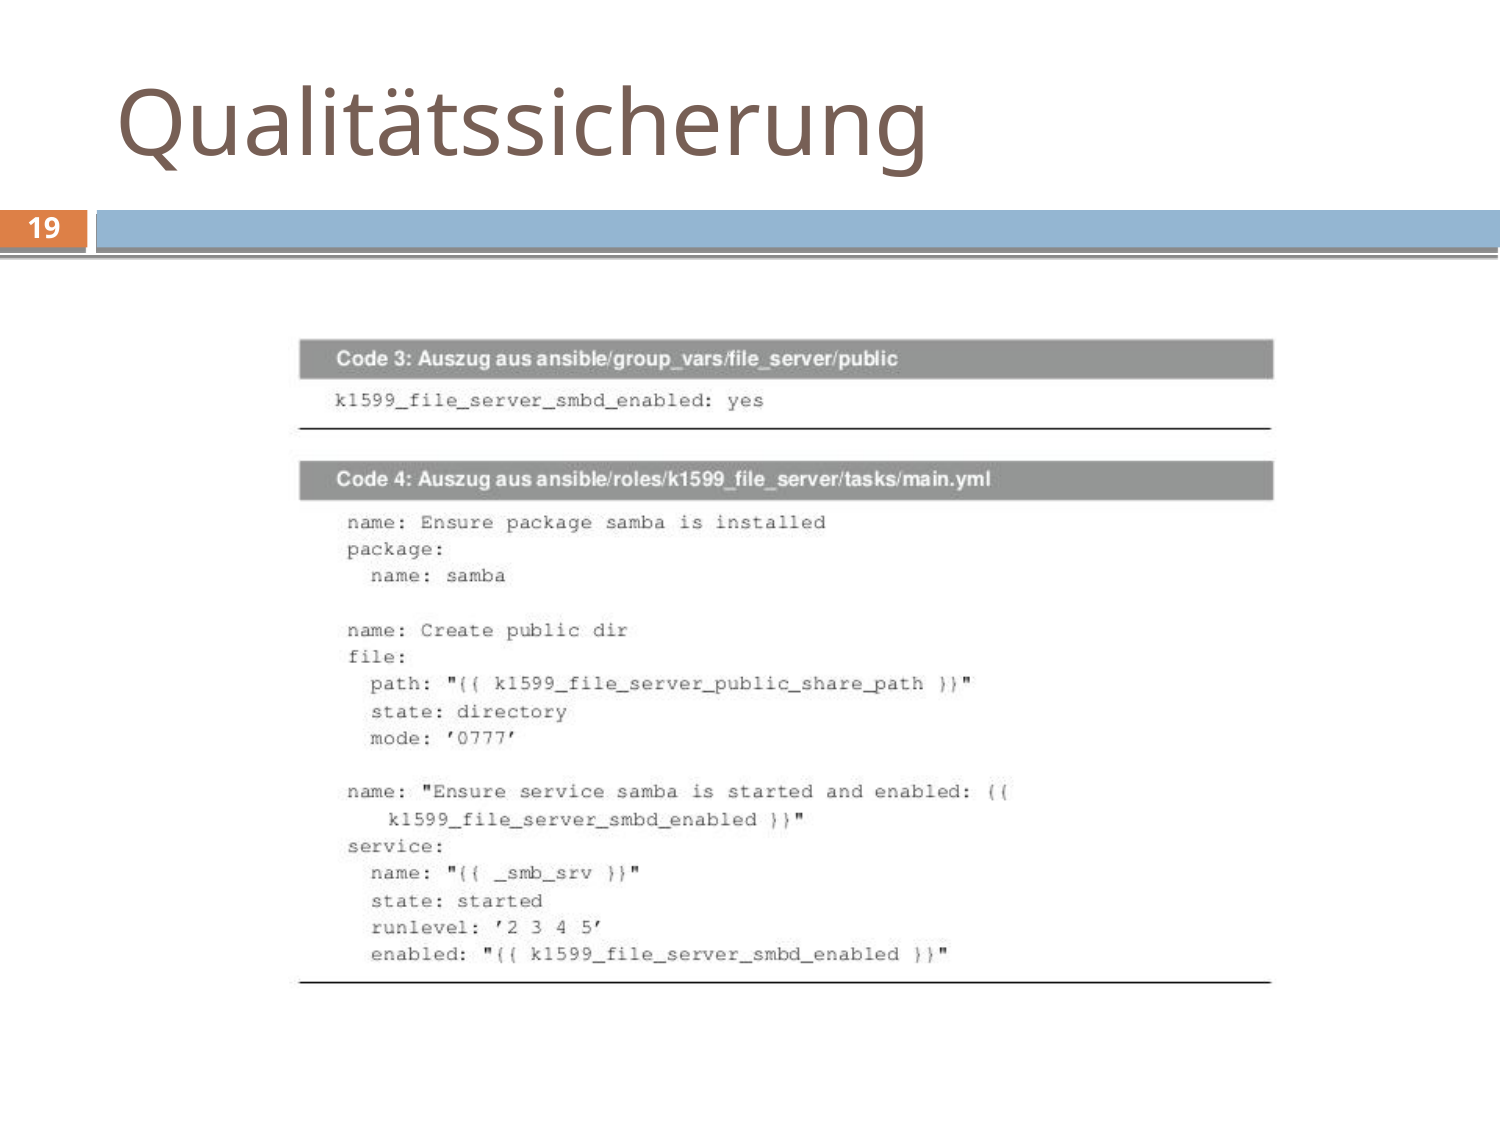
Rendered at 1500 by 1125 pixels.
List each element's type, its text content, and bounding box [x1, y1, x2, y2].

title Qualitätssicherung [100, 37, 1438, 200]
picture [288, 325, 1289, 1004]
